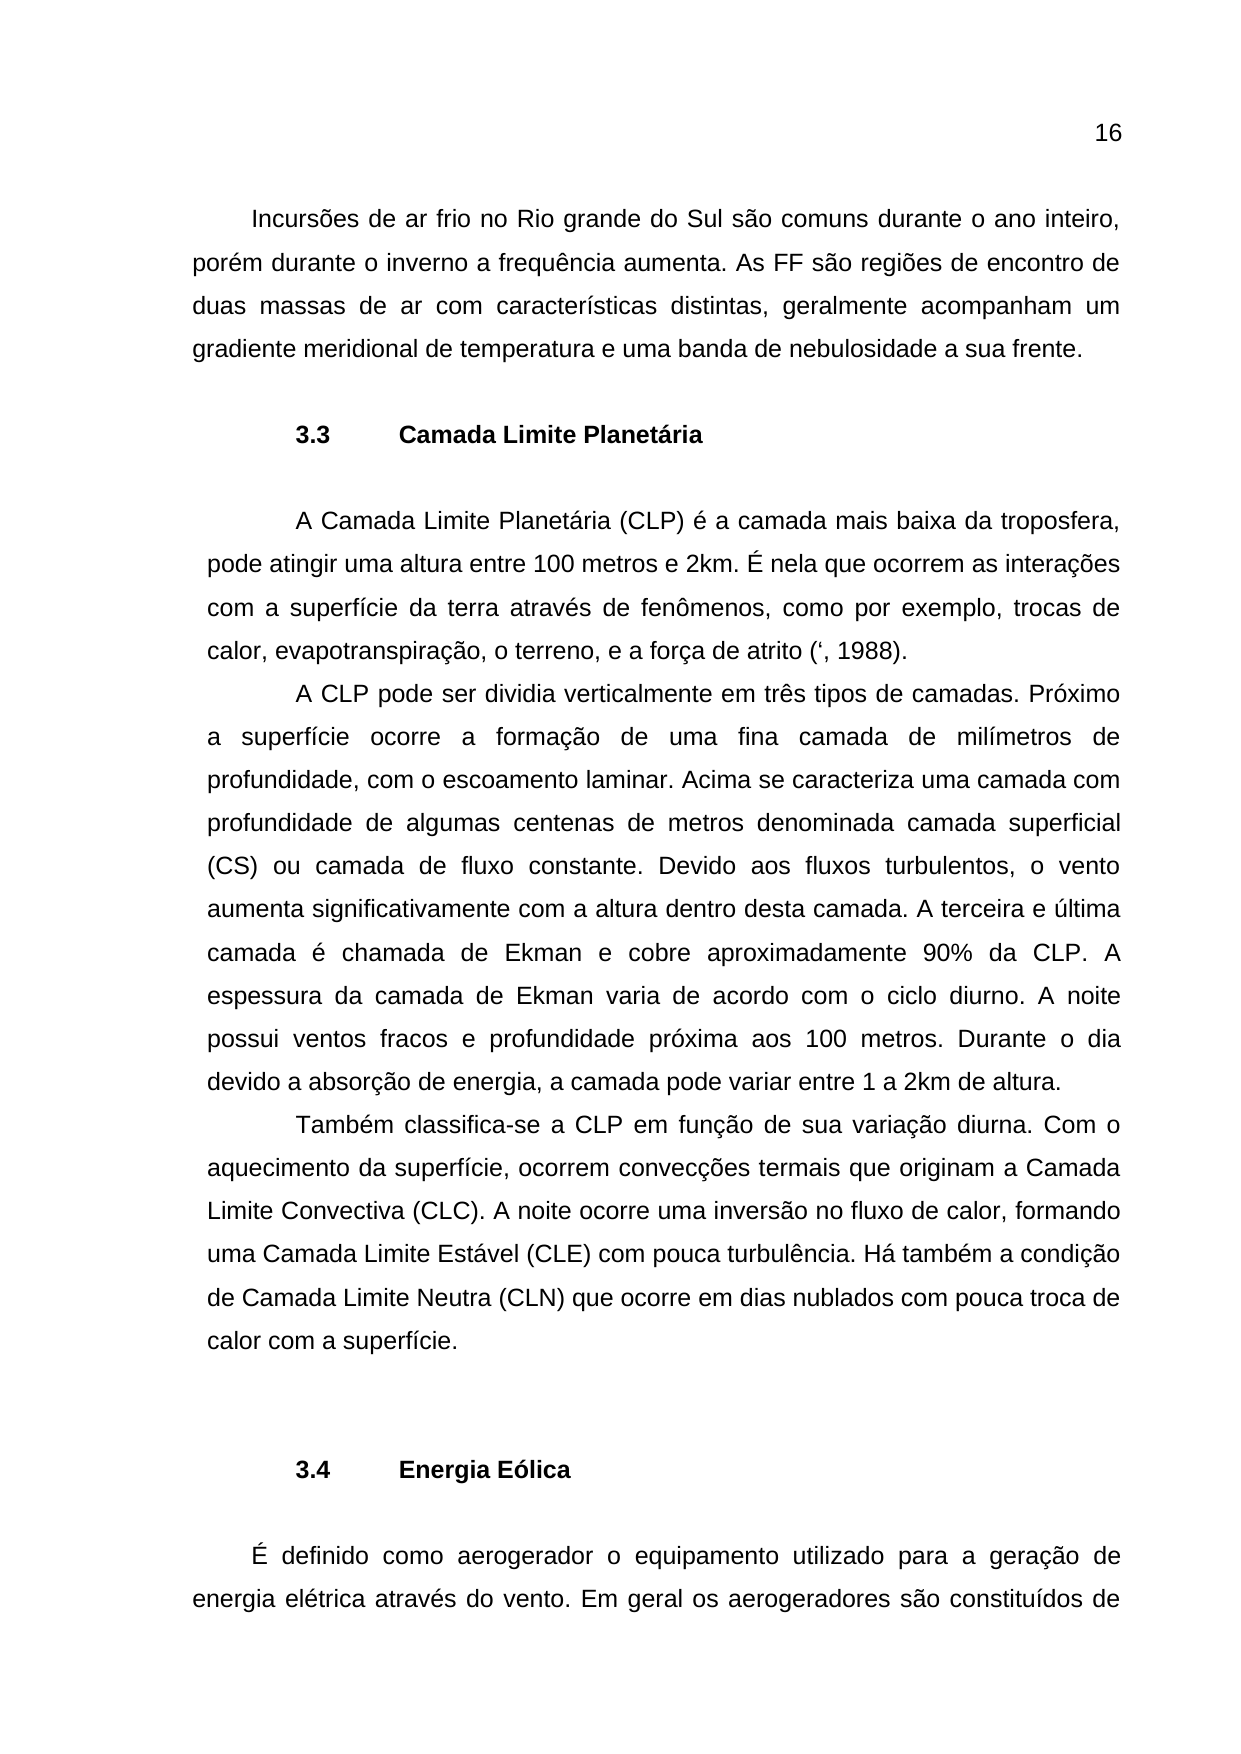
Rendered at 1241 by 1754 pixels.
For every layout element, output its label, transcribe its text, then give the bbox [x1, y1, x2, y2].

text É definido como aerogerador o equipamento utilizado para a geração de energia elétrica através do vento. Em geral os aerogeradores são constituídos de [177, 1541, 1122, 1613]
text A Camada Limite Planetária (CLP) é a camada mais baixa da troposfera, pode atingir uma altura entre 100 metros e 2km. É nela que ocorrem as interações com a superfície da terra através de fenômenos, como por exemplo, trocas de calor, evapotranspiração, o terreno, e a força de atrito (‘, 1988). [207, 506, 1122, 664]
subtitle Camada Limite Planetária [207, 420, 1122, 449]
text A CLP pode ser dividia verticalmente em três tipos de camadas. Próximo a superfície ocorre a formação de uma fina camada de milímetros de profundidade, com o escoamento laminar. Acima se caracteriza uma camada com profundidade de algumas centenas de metros denominada camada superficial (CS) ou camada de fluxo constante. Devido aos fluxos turbulentos, o vento aumenta significativamente com a altura dentro desta camada. A terceira e última camada é chamada de Ekman e cobre aproximadamente 90% da CLP. A espessura da camada de Ekman varia de acordo com o ciclo diurno. A noite possui ventos fracos e profundidade próxima aos 100 metros. Durante o dia devido a absorção de energia, a camada pode variar entre 1 a 2km de altura. [207, 679, 1122, 1096]
text Incursões de ar frio no Rio grande do Sul são comuns durante o ano inteiro, porém durante o inverno a frequência aumenta. As FF são regiões de encontro de duas massas de ar com características distintas, geralmente acompanham um gradiente meridional de temperatura e uma banda de nebulosidade a sua frente. [177, 204, 1122, 362]
subtitle Energia Eólica [207, 1455, 1122, 1484]
text Também classifica-se a CLP em função de sua variação diurna. Com o aquecimento da superfície, ocorrem convecções termais que originam a Camada Limite Convectiva (CLC). A noite ocorre uma inversão no fluxo de calor, formando uma Camada Limite Estável (CLE) com pouca turbulência. Há também a condição de Camada Limite Neutra (CLN) que ocorre em dias nublados com pouca troca de calor com a superfície. [207, 1110, 1122, 1354]
